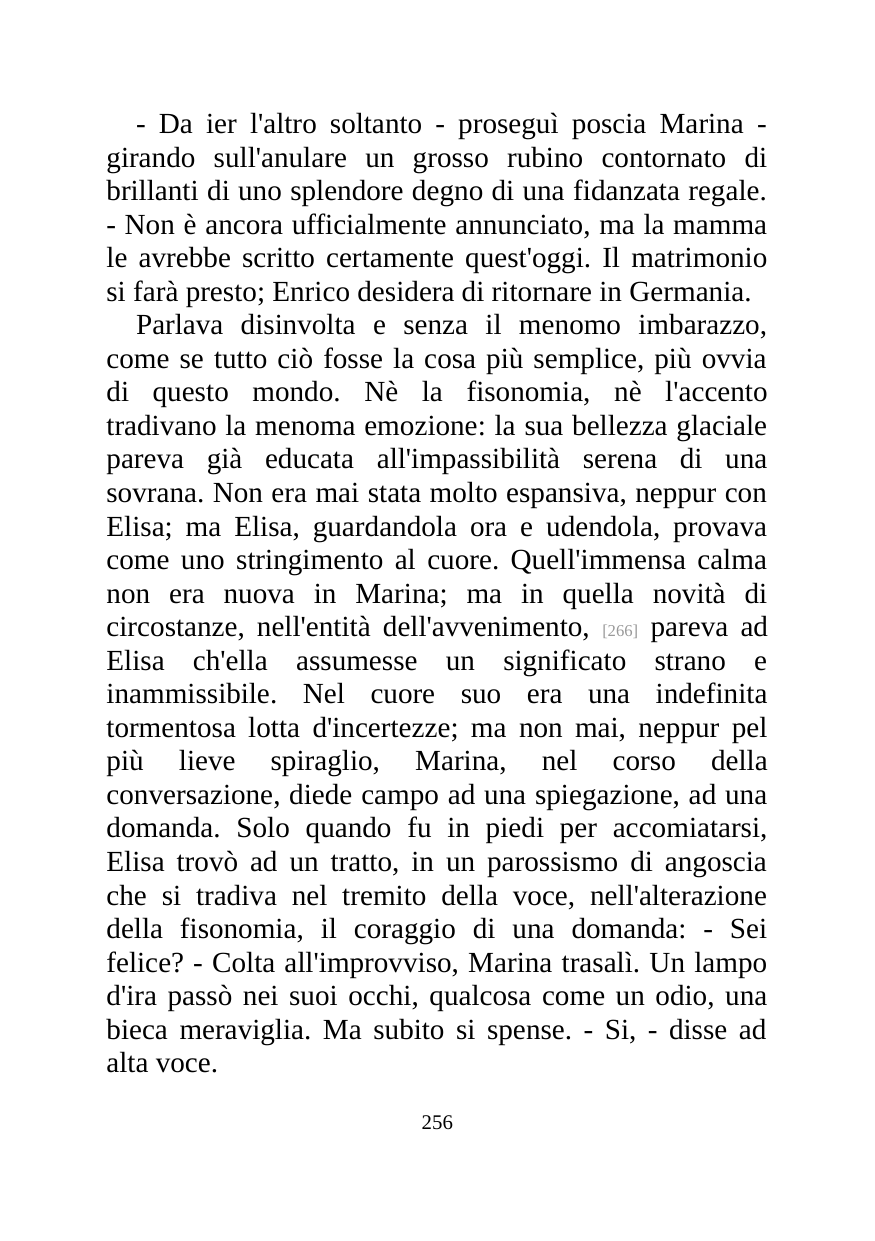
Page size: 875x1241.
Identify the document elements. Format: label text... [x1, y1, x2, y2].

text Parlava disinvolta e senza il menomo imbarazzo, come se tutto ciò fosse la cosa più semplice, più ovvia di questo mondo. Nè la fisonomia, nè l'accento tradivano la menoma emozione: la sua bellezza glaciale pareva già educata all'impassibilità serena di una sovrana. Non era mai stata molto espansiva, neppur con Elisa; ma Elisa, guardandola ora e udendola, provava come uno stringimento al cuore. Quell'immensa calma non era nuova in Marina; ma in quella novità di circostanze, nell'entità dell'avvenimento, [266] pareva ad Elisa ch'ella assumesse un significato strano e inammissibile. Nel cuore suo era una indefinita tormentosa lotta d'incertezze; ma non mai, neppur pel più lieve spiraglio, Marina, nel corso della conversazione, diede campo ad una spiegazione, ad una domanda. Solo quando fu in piedi per accomiatarsi, Elisa trovò ad un tratto, in un parossismo di angoscia che si tradiva nel tremito della voce, nell'alterazione della fisonomia, il coraggio di una domanda: - Sei felice? - Colta all'improvviso, Marina trasalì. Un lampo d'ira passò nei suoi occhi, qualcosa come un odio, una bieca meraviglia. Ma subito si spense. - Si, - disse ad alta voce. [106, 307, 768, 1079]
text - Da ier l'altro soltanto - proseguì poscia Marina - girando sull'anulare un grosso rubino contornato di brillanti di uno splendore degno di una fidanzata regale. - Non è ancora ufficialmente annunciato, ma la mamma le avrebbe scritto certamente quest'oggi. Il matrimonio si farà presto; Enrico desidera di ritornare in Germania. [106, 106, 768, 307]
